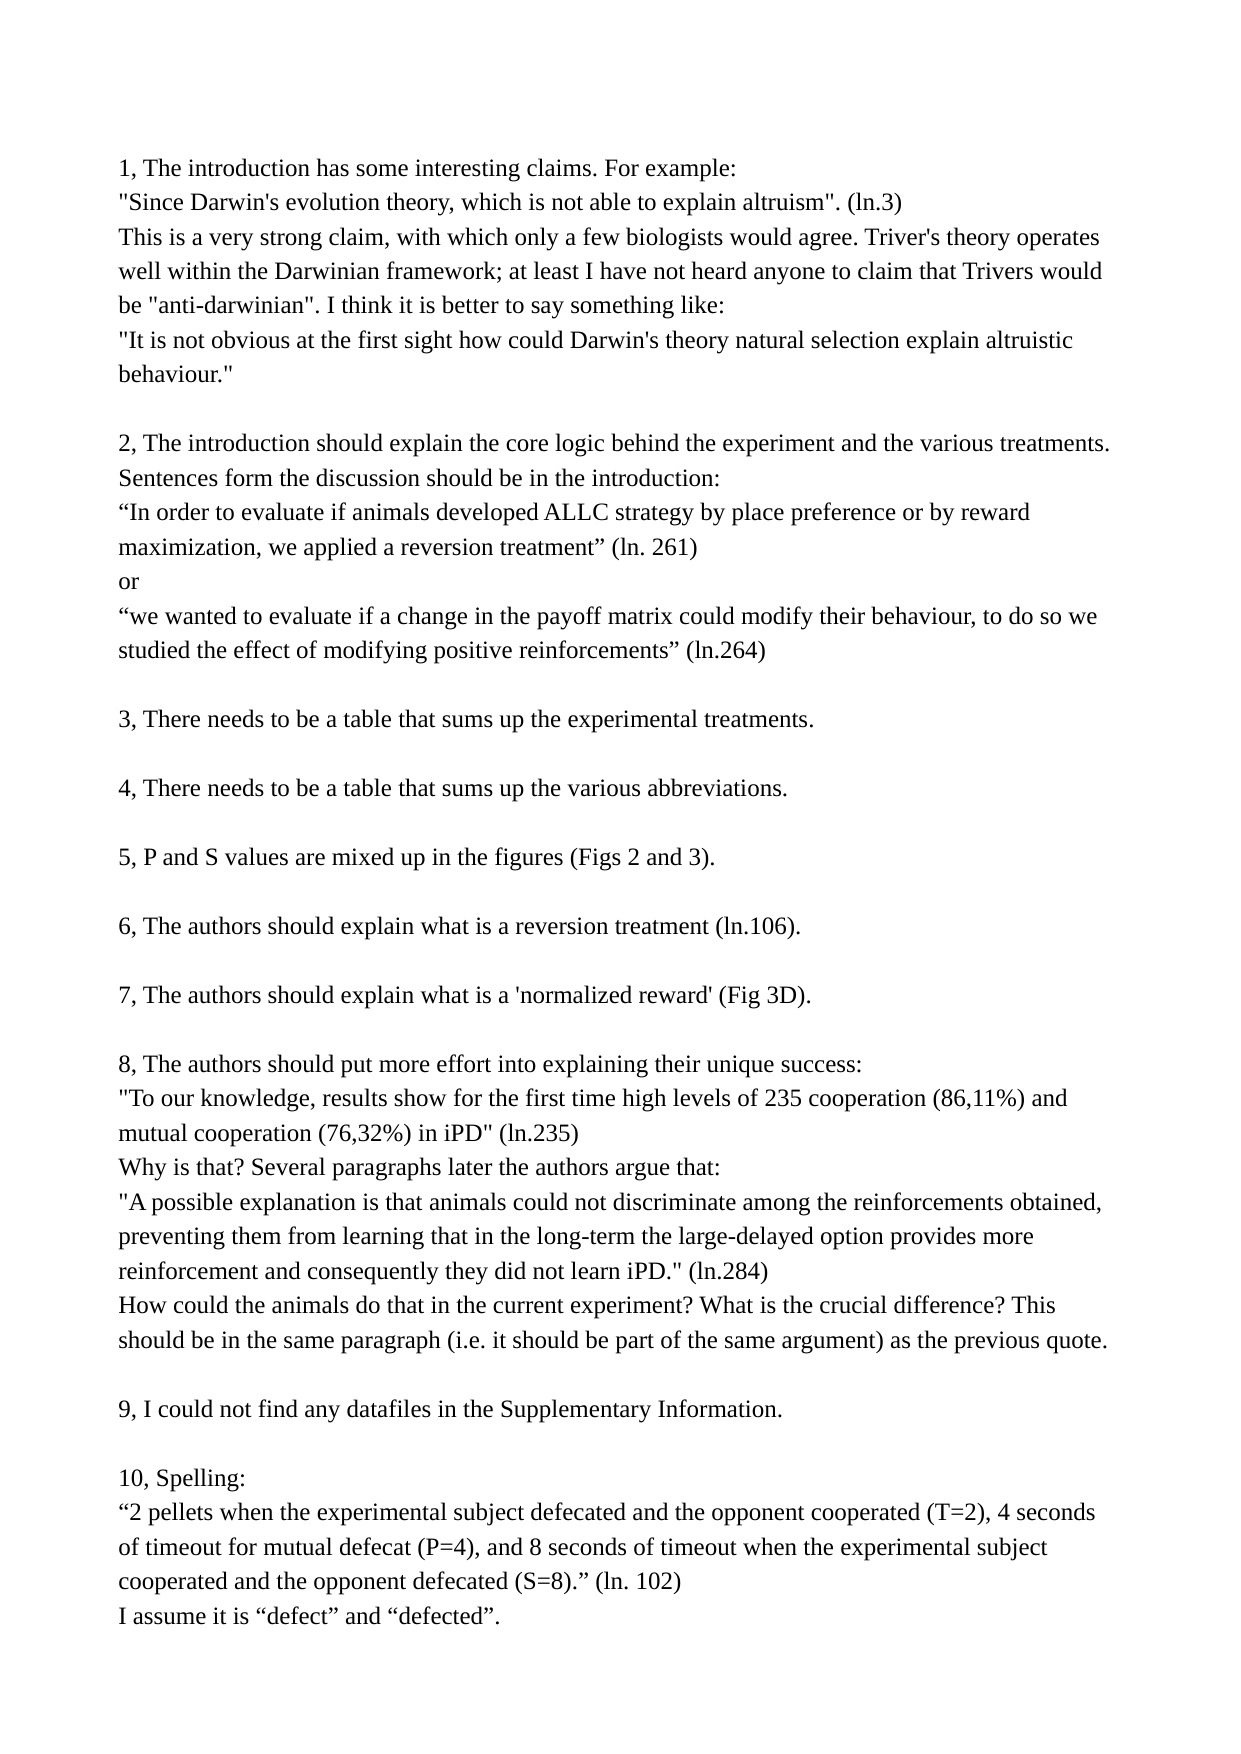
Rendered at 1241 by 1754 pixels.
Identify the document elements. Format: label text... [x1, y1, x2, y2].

text 1, The introduction has some interesting claims. For example: "Since Darwin's evolution theory, which is not able to explain altruism". (ln.3) This is a very strong claim, with which only a few biologists would agree. Triver's theory operates well within the Darwinian framework; at least I have not heard anyone to claim that Trivers would be "anti-darwinian". I think it is better to say something like: "It is not obvious at the first sight how could Darwin's theory natural selection explain altruistic behaviour." 2, The introduction should explain the core logic behind the experiment and the various treatments. Sentences form the discussion should be in the introduction: “In order to evaluate if animals developed ALLC strategy by place preference or by reward maximization, we applied a reversion treatment” (ln. 261) or “we wanted to evaluate if a change in the payoff matrix could modify their behaviour, to do so we studied the effect of modifying positive reinforcements” (ln.264) 3, There needs to be a table that sums up the experimental treatments. 4, There needs to be a table that sums up the various abbreviations. 5, P and S values are mixed up in the figures (Figs 2 and 3). 6, The authors should explain what is a reversion treatment (ln.106). 7, The authors should explain what is a 'normalized reward' (Fig 3D). 8, The authors should put more effort into explaining their unique success: "To our knowledge, results show for the first time high levels of 235 cooperation (86,11%) and mutual cooperation (76,32%) in iPD" (ln.235) Why is that? Several paragraphs later the authors argue that: "A possible explanation is that animals could not discriminate among the reinforcements obtained, preventing them from learning that in the long-term the large-delayed option provides more reinforcement and consequently they did not learn iPD." (ln.284) How could the animals do that in the current experiment? What is the crucial difference? This should be in the same paragraph (i.e. it should be part of the same argument) as the previous quote. 9, I could not find any datafiles in the Supplementary Information. 10, Spelling: “2 pellets when the experimental subject defecated and the opponent cooperated (T=2), 4 seconds of timeout for mutual defecat (P=4), and 8 seconds of timeout when the experimental subject cooperated and the opponent defecated (S=8).” (ln. 102) I assume it is “defect” and “defected”. [118, 118, 1122, 1629]
